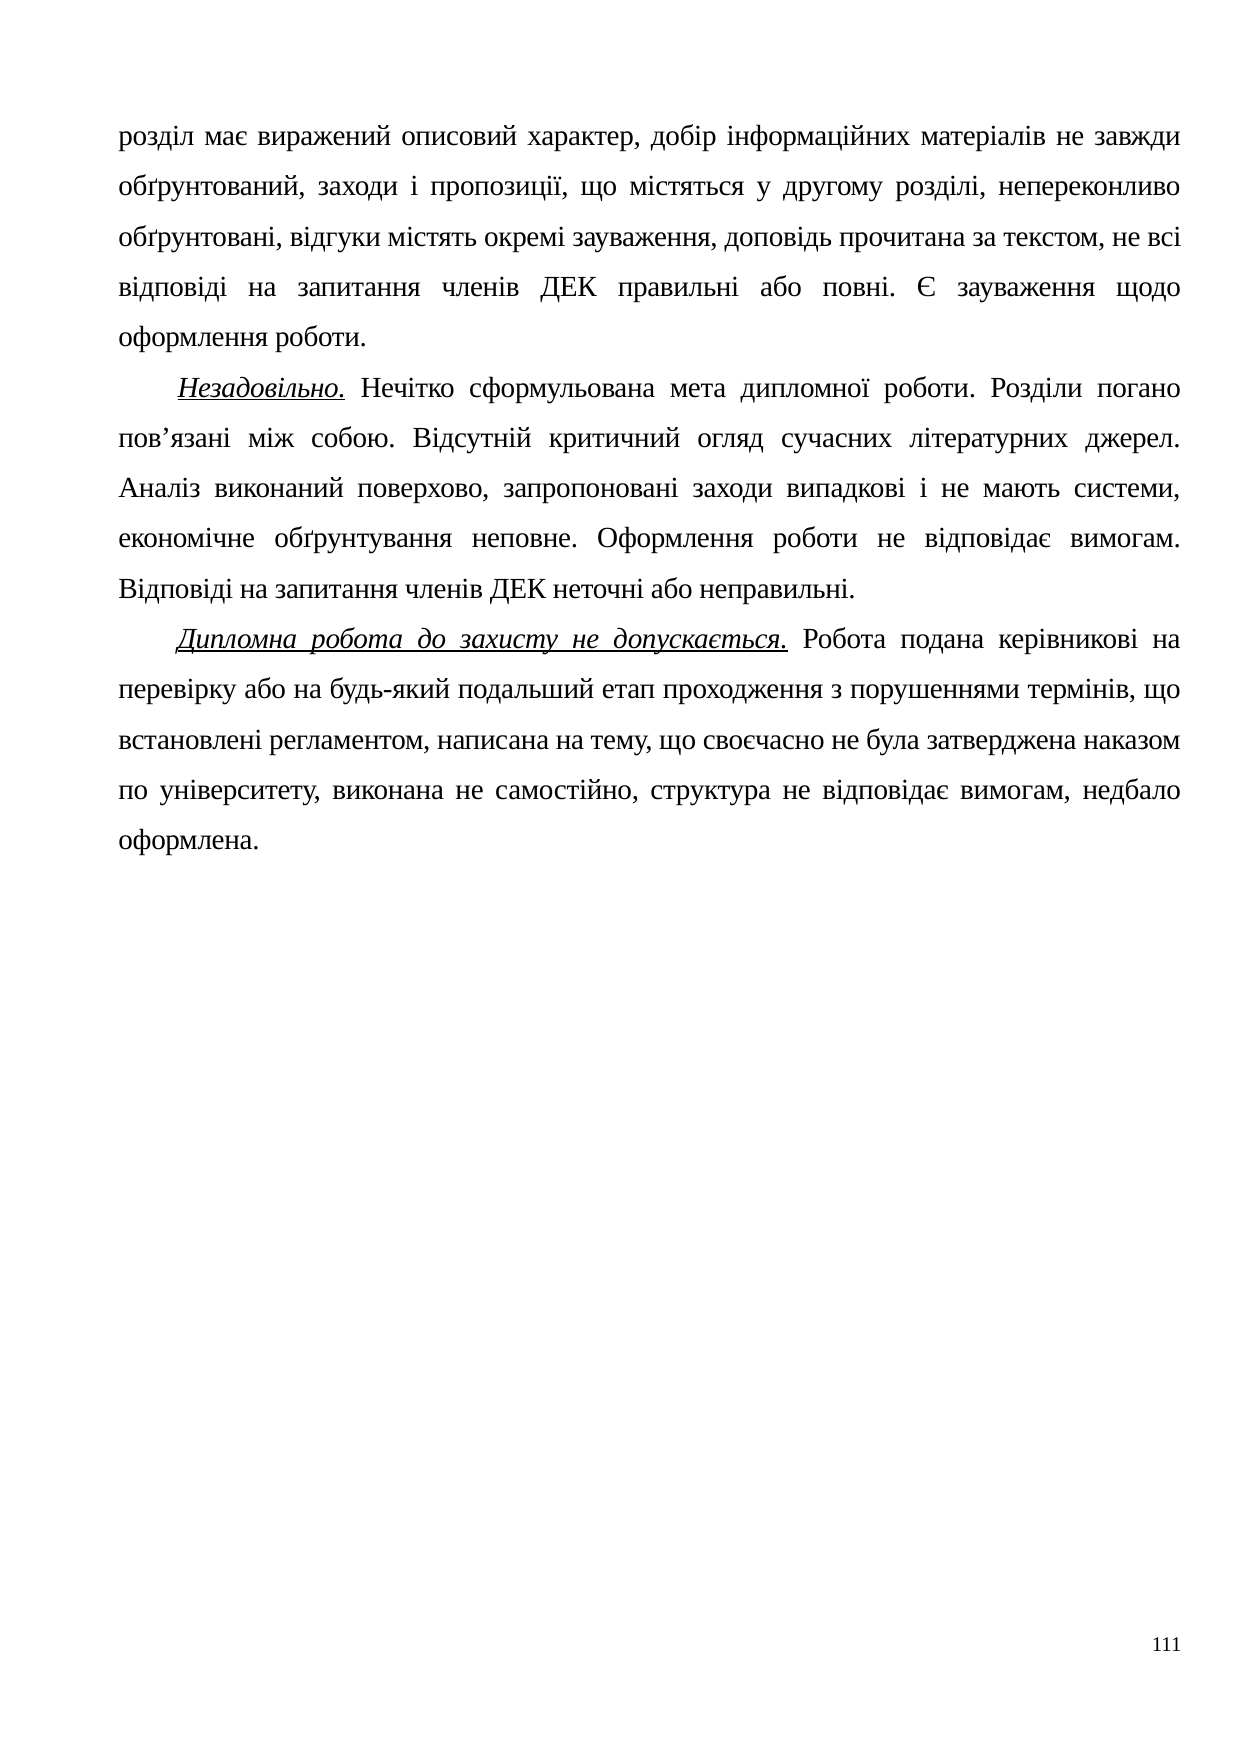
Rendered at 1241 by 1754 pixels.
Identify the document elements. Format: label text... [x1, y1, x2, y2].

text розділ має виражений описовий характер, добір інформаційних матеріалів не завжди обґрунтований, заходи і пропозиції, що містяться у другому розділі, непереконливо обґрунтовані, відгуки містять окремі зауваження, доповідь прочитана за текстом, не всі відповіді на запитання членів ДЕК правильні або повні. Є зауваження щодо оформлення роботи. [118, 118, 1181, 353]
text Незадовільно. Нечітко сформульована мета дипломної роботи. Розділи погано пов’язані між собою. Відсутній критичний огляд сучасних літературних джерел. Аналіз виконаний поверхово, запропоновані заходи випадкові і не мають системи, економічне обґрунтування неповне. Оформлення роботи не відповідає вимогам. Відповіді на запитання членів ДЕК неточні або неправильні. [118, 370, 1181, 604]
text Дипломна робота до захисту не допускається. Робота подана керівникові на перевірку або на будь-який подальший етап проходження з порушеннями термінів, що встановлені регламентом, написана на тему, що своєчасно не була затверджена наказом по університету, виконана не самостійно, структура не відповідає вимогам, недбало оформлена. [118, 621, 1181, 856]
